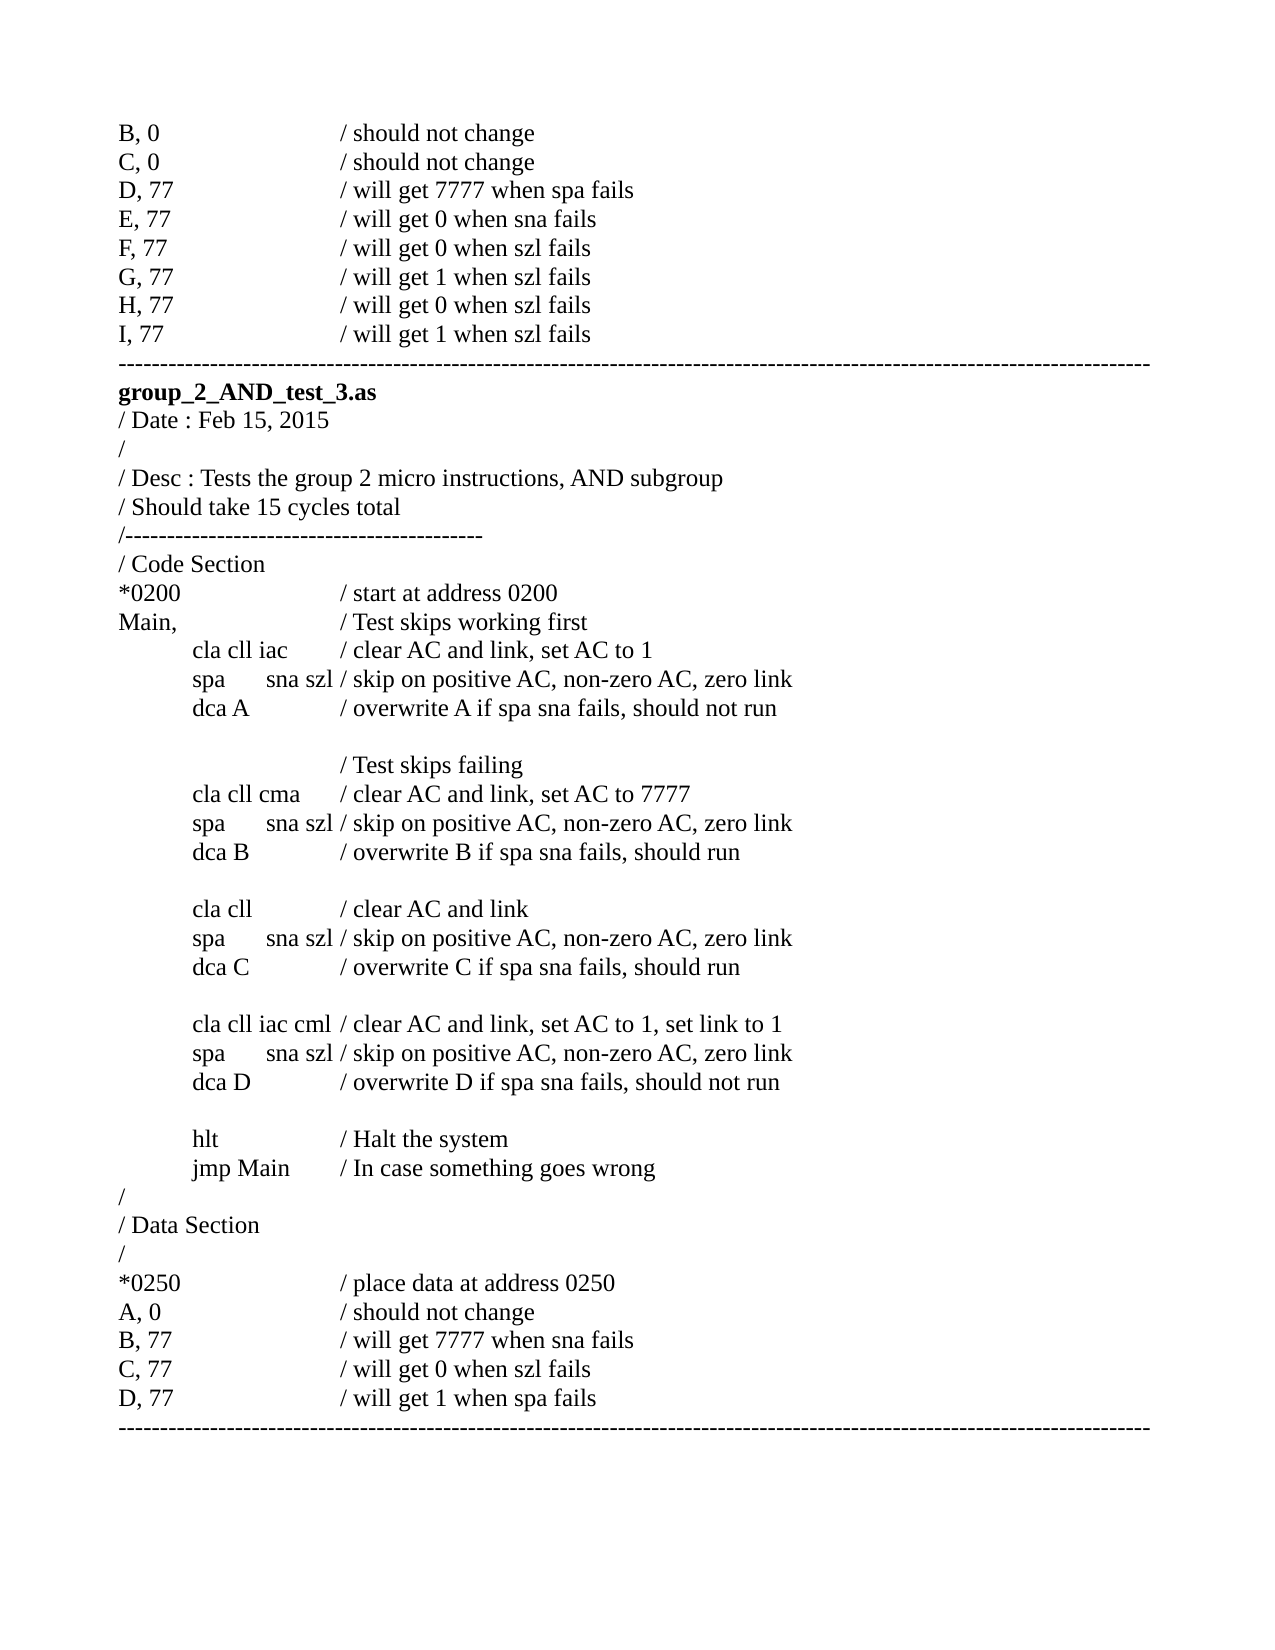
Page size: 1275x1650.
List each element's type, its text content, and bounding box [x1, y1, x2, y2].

text Main, / Test skips working first [118, 607, 1157, 636]
text E, 77 / will get 0 when sna fails [118, 204, 1157, 233]
text H, 77 / will get 0 when szl fails [118, 291, 1157, 319]
text group_2_AND_test_3.as [118, 377, 1157, 406]
text *0200 / start at address 0200 [118, 578, 1157, 607]
text spa sna szl / skip on positive AC, non-zero AC, zero link [118, 923, 1157, 952]
text dca C / overwrite C if spa sna fails, should run [118, 952, 1157, 981]
text / [118, 434, 1157, 463]
text B, 77 / will get 7777 when sna fails [118, 1326, 1157, 1354]
text dca B / overwrite B if spa sna fails, should run [118, 837, 1157, 866]
text spa sna szl / skip on positive AC, non-zero AC, zero link [118, 808, 1157, 837]
text D, 77 / will get 1 when spa fails [118, 1383, 1157, 1412]
text dca A / overwrite A if spa sna fails, should not run [118, 693, 1157, 722]
text / Code Section [118, 549, 1157, 578]
text / Data Section [118, 1211, 1157, 1239]
text / Date : Feb 15, 2015 [118, 406, 1157, 434]
text I, 77 / will get 1 when szl fails [118, 319, 1157, 348]
text cla cll iac cml / clear AC and link, set AC to 1, set link to 1 [118, 1009, 1157, 1038]
text jmp Main / In case something goes wrong [118, 1153, 1157, 1182]
text / Desc : Tests the group 2 micro instructions, AND subgroup [118, 463, 1157, 492]
text ---------------------------------------------------------------------------------------------------------------------------- [118, 1412, 1157, 1441]
text cla cll / clear AC and link [118, 894, 1157, 923]
text /------------------------------------------- [118, 521, 1157, 549]
text hlt / Halt the system [118, 1124, 1157, 1153]
text dca D / overwrite D if spa sna fails, should not run [118, 1067, 1157, 1096]
text G, 77 / will get 1 when szl fails [118, 262, 1157, 291]
text spa sna szl / skip on positive AC, non-zero AC, zero link [118, 1038, 1157, 1067]
text / [118, 1182, 1157, 1211]
text B, 0 / should not change [118, 118, 1157, 147]
text spa sna szl / skip on positive AC, non-zero AC, zero link [118, 664, 1157, 693]
text C, 77 / will get 0 when szl fails [118, 1354, 1157, 1383]
text D, 77 / will get 7777 when spa fails [118, 176, 1157, 204]
text / Test skips failing [118, 751, 1157, 779]
text A, 0 / should not change [118, 1297, 1157, 1326]
text ---------------------------------------------------------------------------------------------------------------------------- [118, 348, 1157, 377]
text C, 0 / should not change [118, 147, 1157, 176]
text cla cll iac / clear AC and link, set AC to 1 [118, 636, 1157, 664]
text cla cll cma / clear AC and link, set AC to 7777 [118, 779, 1157, 808]
text / [118, 1239, 1157, 1268]
text / Should take 15 cycles total [118, 492, 1157, 521]
text F, 77 / will get 0 when szl fails [118, 233, 1157, 262]
text *0250 / place data at address 0250 [118, 1268, 1157, 1297]
